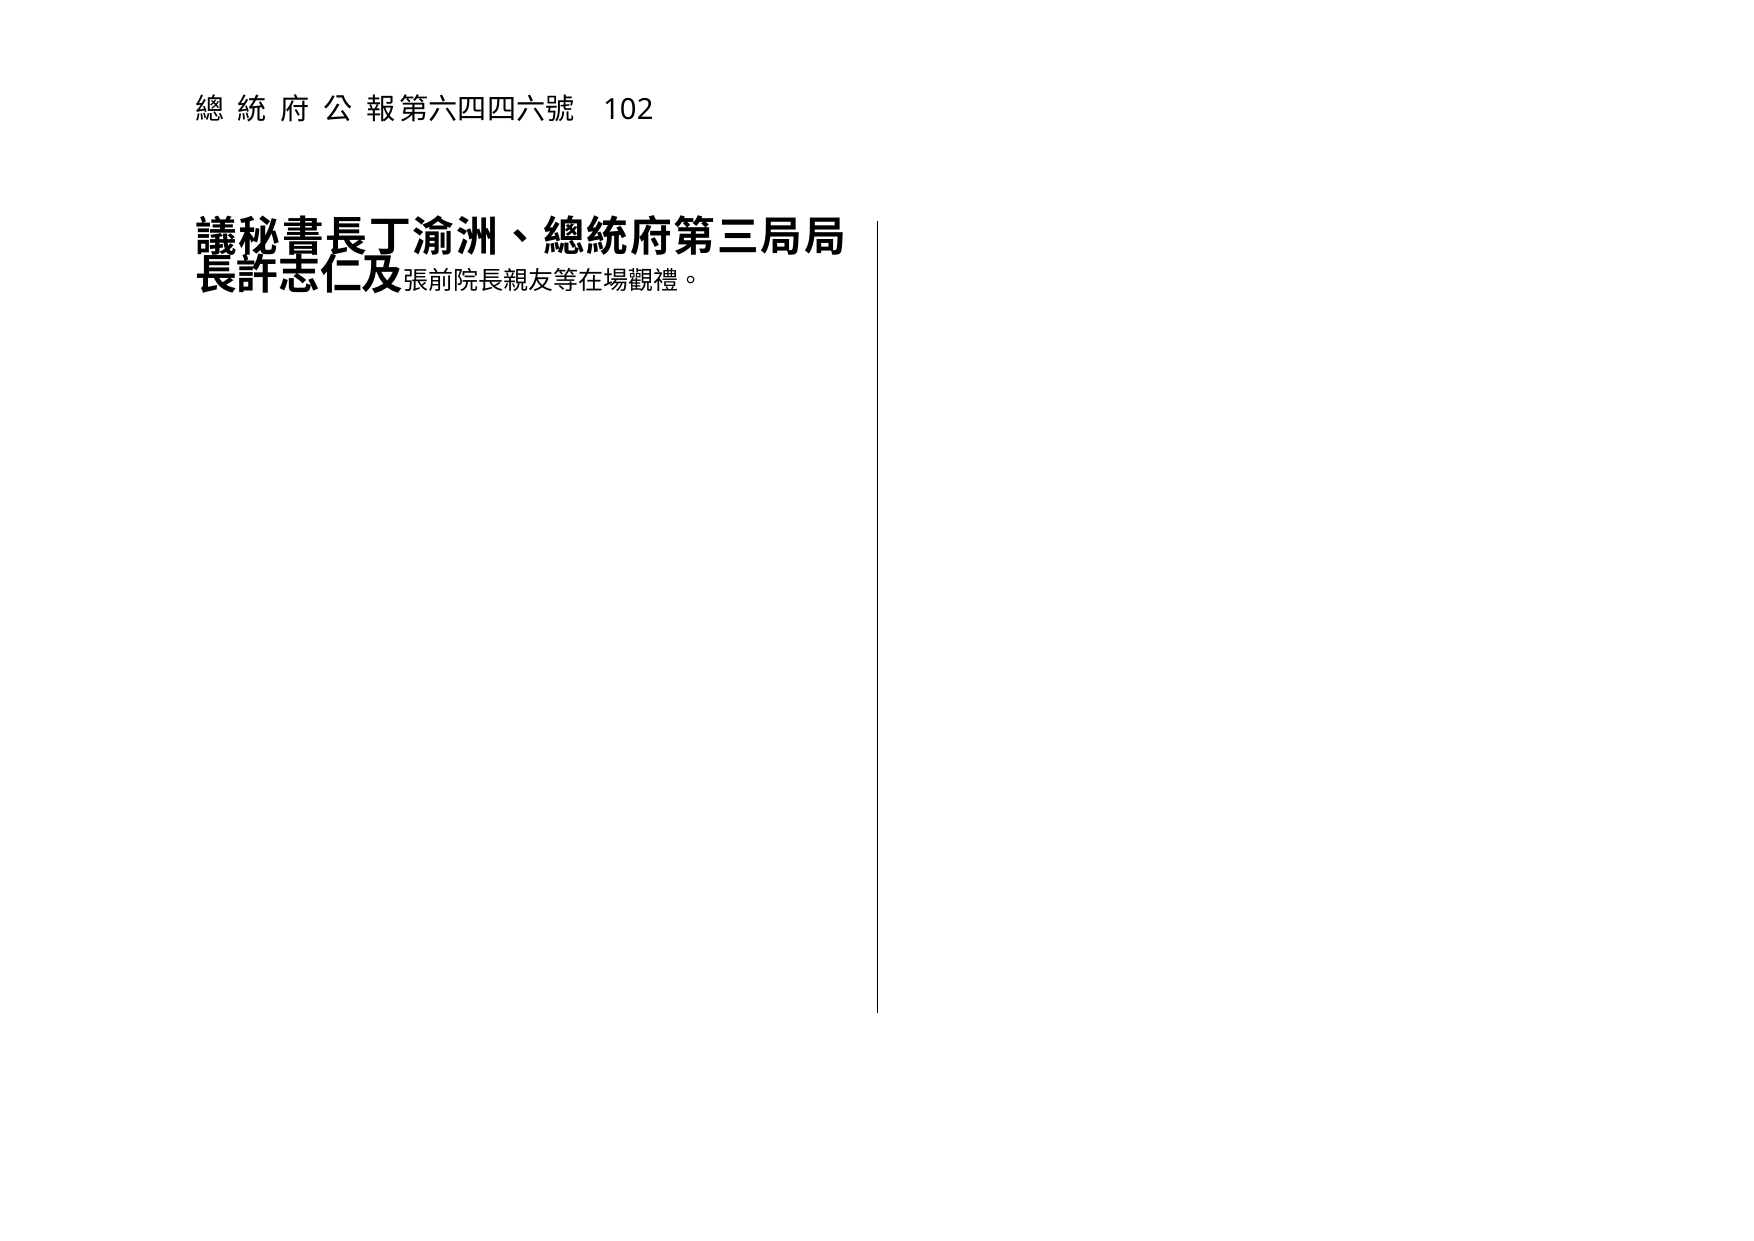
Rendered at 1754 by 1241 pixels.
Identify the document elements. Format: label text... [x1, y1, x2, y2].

text 議秘書長丁渝洲、總統府第三局局長許志仁及張前院長親友等在場觀禮。 [195, 222, 847, 297]
